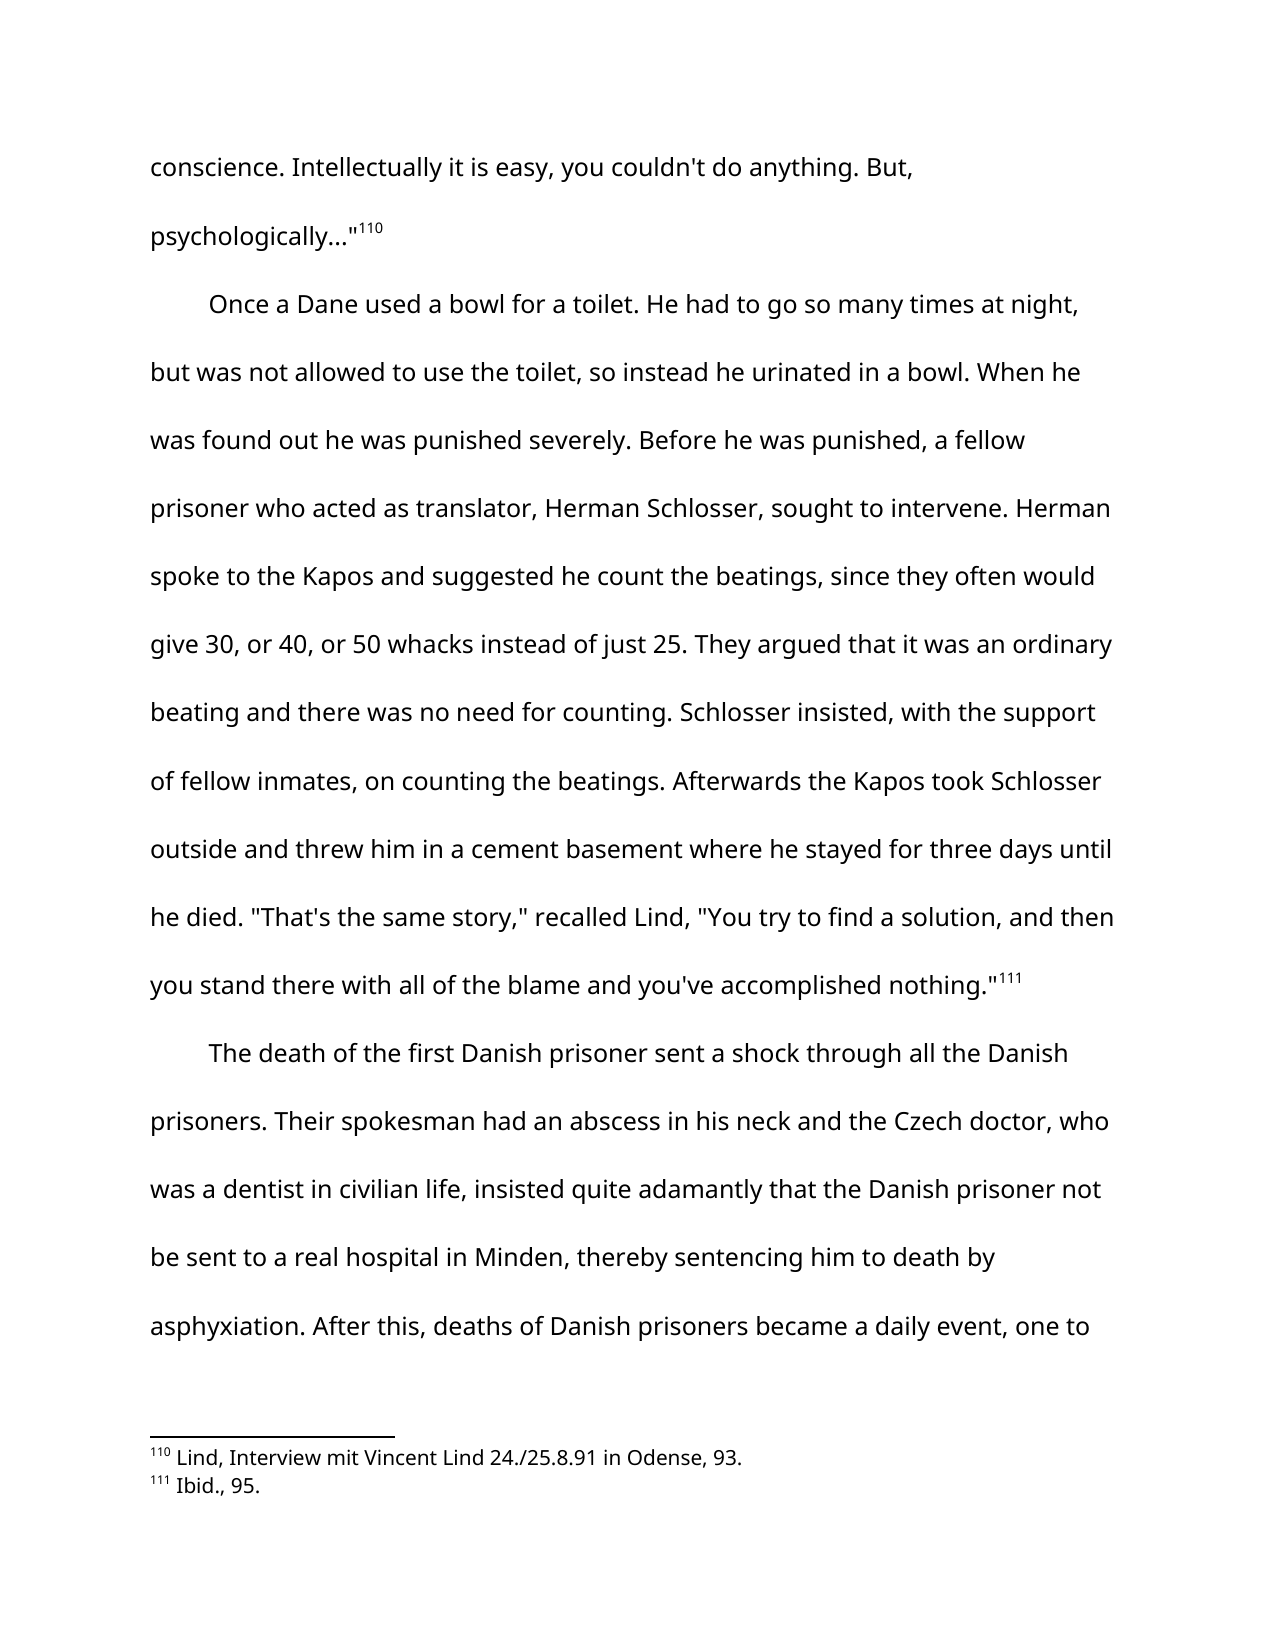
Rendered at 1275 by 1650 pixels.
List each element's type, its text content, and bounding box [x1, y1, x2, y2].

text Lind, Interview mit Vincent Lind 24./25.8.91 in Odense, 93. [150, 1443, 1125, 1472]
text Ibid., 95. [150, 1472, 1125, 1500]
text Once a Dane used a bowl for a toilet. He had to go so many times at night, but was not allowed to use the toilet, so instead he urinated in a bowl. When he was found out he was punished severely. Before he was punished, a fellow prisoner who acted as translator, Herman Schlosser, sought to intervene. Herman spoke to the Kapos and suggested he count the beatings, since they often would give 30, or 40, or 50 whacks instead of just 25. They argued that it was an ordinary beating and there was no need for counting. Schlosser insisted, with the support of fellow inmates, on counting the beatings. Afterwards the Kapos took Schlosser outside and threw him in a cement basement where he stayed for three days until he died. "That's the same story," recalled Lind, "You try to find a solution, and then you stand there with all of the blame and you've accomplished nothing." [150, 286, 1125, 1002]
text The death of the first Danish prisoner sent a shock through all the Danish prisoners. Their spokesman had an abscess in his neck and the Czech doctor, who was a dentist in civilian life, insisted quite adamantly that the Danish prisoner not be sent to a real hospital in Minden, thereby sentencing him to death by asphyxiation. After this, deaths of Danish prisoners became a daily event, one to [150, 1036, 1125, 1342]
text conscience. Intellectually it is easy, you couldn't do anything. But, psychologically..." [150, 150, 1125, 252]
